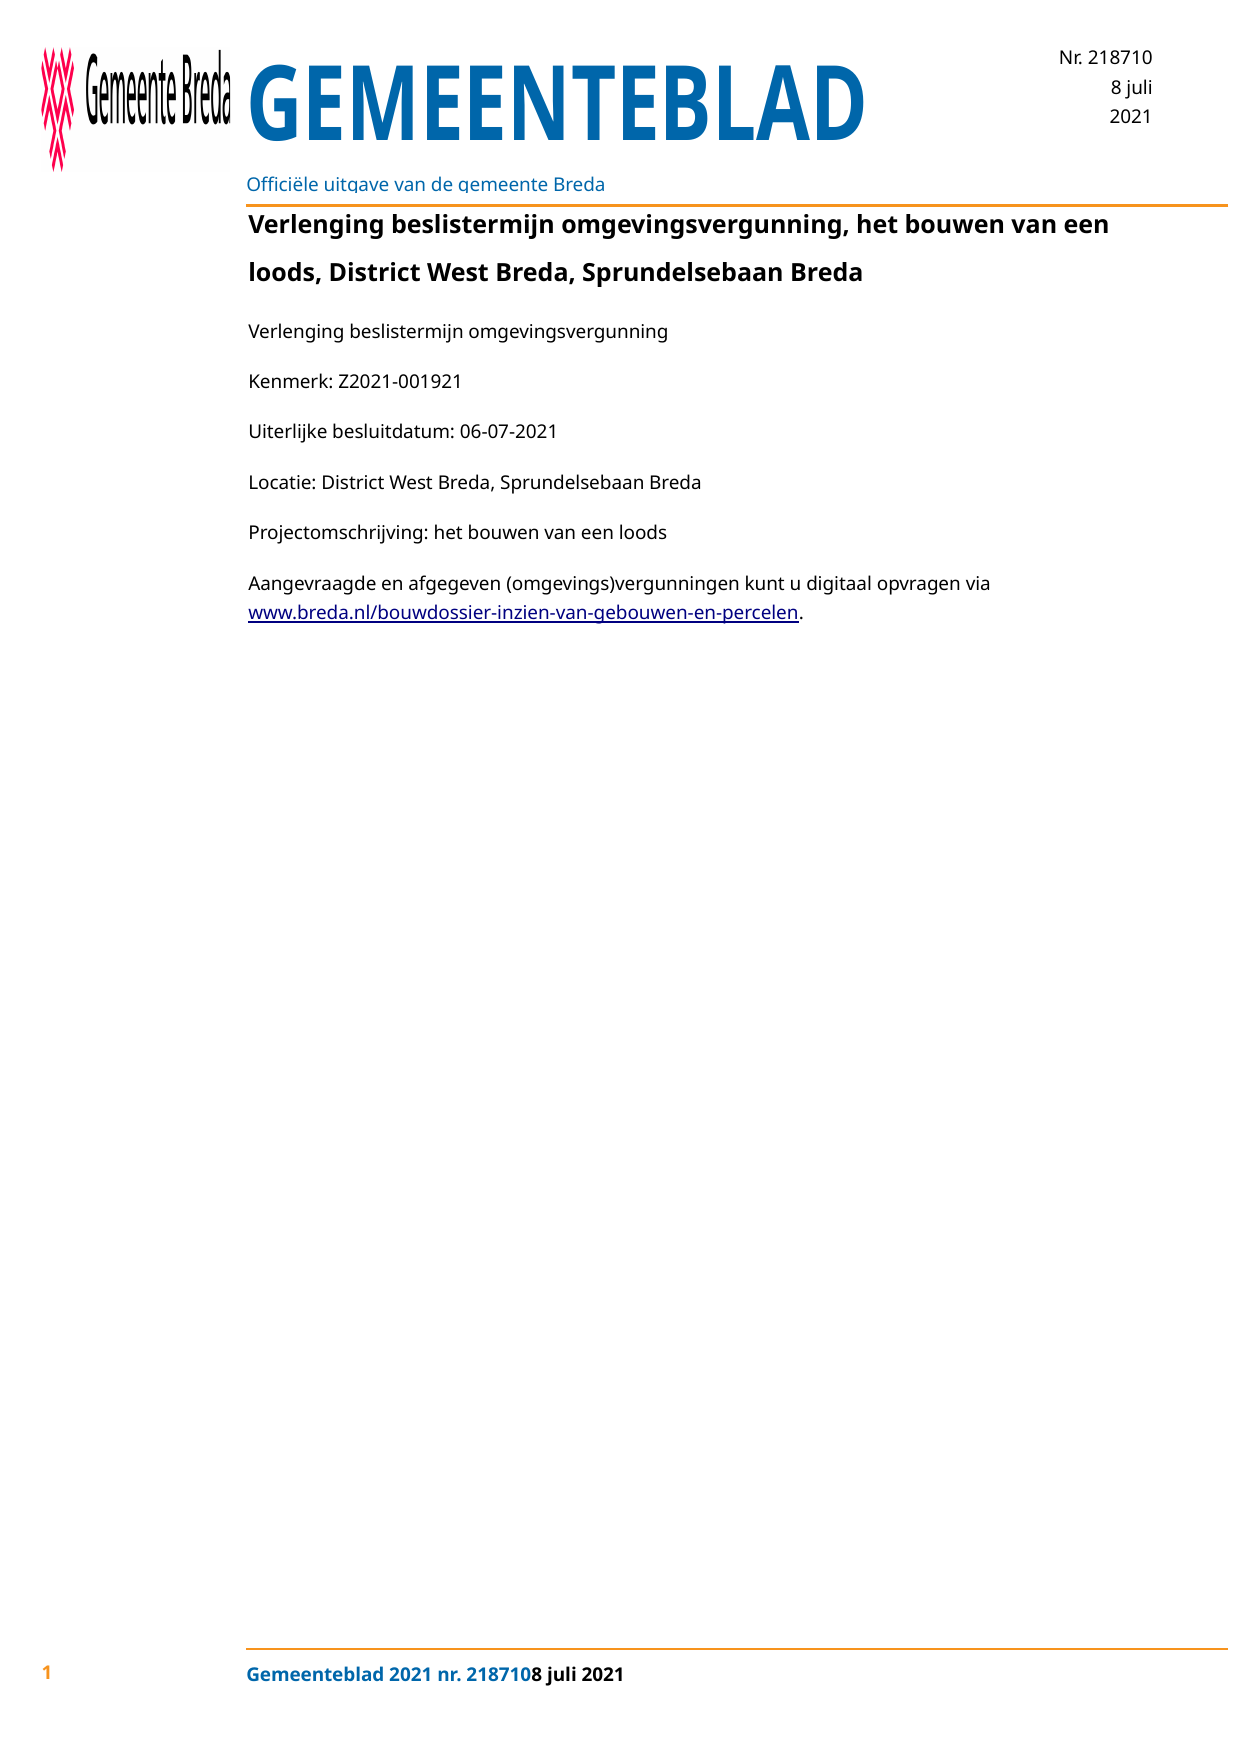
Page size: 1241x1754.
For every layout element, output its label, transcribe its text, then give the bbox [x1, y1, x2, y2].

text Aangevraagde en afgegeven (omgevings)vergunningen kunt u digitaal opvragen via www.breda.nl/bouwdossier-inzien-van-gebouwen-en-percelen. [248, 570, 1152, 625]
text Locatie: District West Breda, Sprundelsebaan Breda [248, 469, 1152, 495]
text Projectomschrijving: het bouwen van een loods [248, 519, 1152, 545]
text Uiterlijke besluitdatum: 06-07-2021 [248, 419, 1152, 444]
text Kenmerk: Z2021-001921 [248, 368, 1152, 394]
picture [41, 47, 231, 172]
text Verlenging beslistermijn omgevingsvergunning [248, 318, 1152, 344]
text Verlenging beslistermijn omgevingsvergunning, het bouwen van een loods, District West Breda, Sprundelsebaan Breda [248, 207, 1152, 288]
